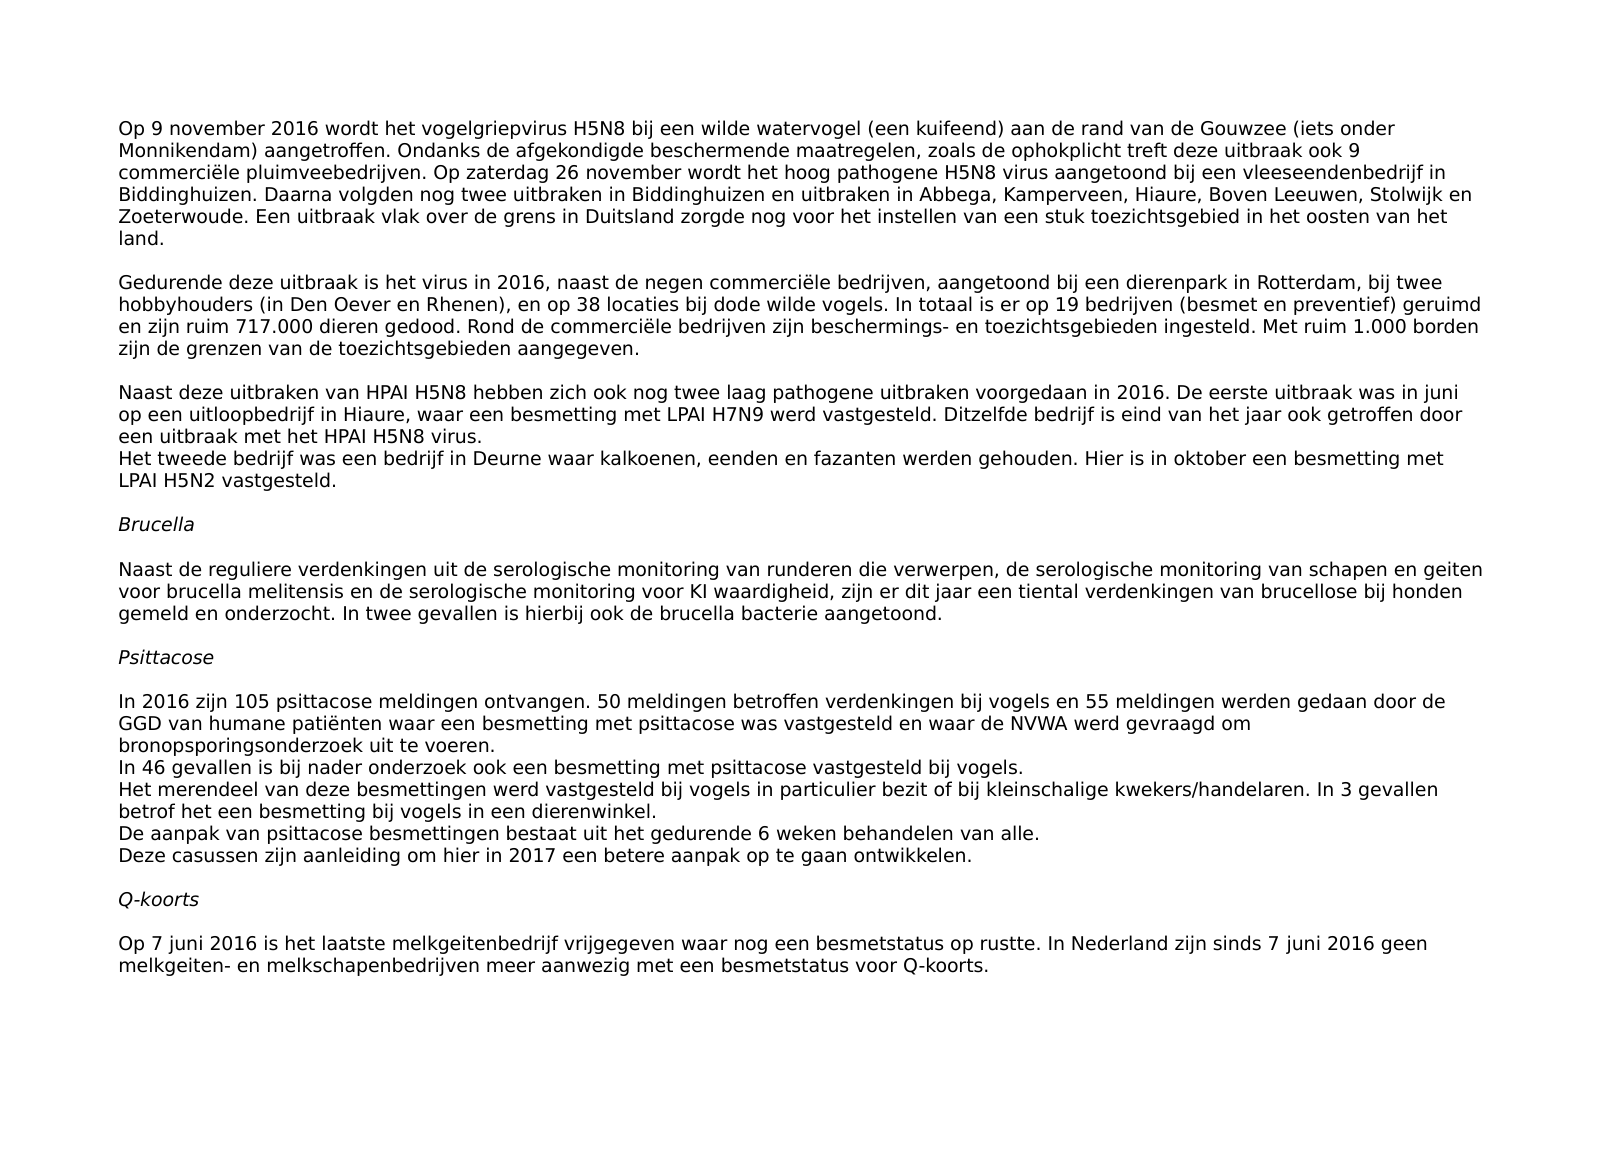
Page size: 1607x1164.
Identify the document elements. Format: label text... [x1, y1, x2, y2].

text Naast de reguliere verdenkingen uit de serologische monitoring van runderen die verwerpen, de serologische monitoring van schapen en geiten voor brucella melitensis en de serologische monitoring voor KI waardigheid, zijn er dit jaar een tiental verdenkingen van brucellose bij honden gemeld en onderzocht. In twee gevallen is hierbij ook de brucella bacterie aangetoond. [118, 558, 1488, 624]
text De aanpak van psittacose besmettingen bestaat uit het gedurende 6 weken behandelen van alle. [118, 823, 1488, 845]
text In 2016 zijn 105 psittacose meldingen ontvangen. 50 meldingen betroffen verdenkingen bij vogels en 55 meldingen werden gedaan door de GGD van humane patiënten waar een besmetting met psittacose was vastgesteld en waar de NVWA werd gevraagd om bronopsporingsonderzoek uit te voeren. [118, 691, 1488, 757]
text Deze casussen zijn aanleiding om hier in 2017 een betere aanpak op te gaan ontwikkelen. [118, 845, 1488, 867]
text Op 9 november 2016 wordt het vogelgriepvirus H5N8 bij een wilde watervogel (een kuifeend) aan de rand van de Gouwzee (iets onder Monnikendam) aangetroffen. Ondanks de afgekondigde beschermende maatregelen, zoals de ophokplicht treft deze uitbraak ook 9 commerciële pluimveebedrijven. Op zaterdag 26 november wordt het hoog pathogene H5N8 virus aangetoond bij een vleeseendenbedrijf in Biddinghuizen. Daarna volgden nog twee uitbraken in Biddinghuizen en uitbraken in Abbega, Kamperveen, Hiaure, Boven Leeuwen, Stolwijk en Zoeterwoude. Een uitbraak vlak over de grens in Duitsland zorgde nog voor het instellen van een stuk toezichtsgebied in het oosten van het land. [118, 118, 1488, 250]
text Het merendeel van deze besmettingen werd vastgesteld bij vogels in particulier bezit of bij kleinschalige kwekers/handelaren. In 3 gevallen betrof het een besmetting bij vogels in een dierenwinkel. [118, 779, 1488, 823]
text Naast deze uitbraken van HPAI H5N8 hebben zich ook nog twee laag pathogene uitbraken voorgedaan in 2016. De eerste uitbraak was in juni op een uitloopbedrijf in Hiaure, waar een besmetting met LPAI H7N9 werd vastgesteld. Ditzelfde bedrijf is eind van het jaar ook getroffen door een uitbraak met het HPAI H5N8 virus. [118, 382, 1488, 448]
text In 46 gevallen is bij nader onderzoek ook een besmetting met psittacose vastgesteld bij vogels. [118, 757, 1488, 779]
text Het tweede bedrijf was een bedrijf in Deurne waar kalkoenen, eenden en fazanten werden gehouden. Hier is in oktober een besmetting met LPAI H5N2 vastgesteld. [118, 448, 1488, 492]
subtitle Brucella [118, 514, 1488, 536]
subtitle Q-koorts [118, 889, 1488, 911]
text Gedurende deze uitbraak is het virus in 2016, naast de negen commerciële bedrijven, aangetoond bij een dierenpark in Rotterdam, bij twee hobbyhouders (in Den Oever en Rhenen), en op 38 locaties bij dode wilde vogels. In totaal is er op 19 bedrijven (besmet en preventief) geruimd en zijn ruim 717.000 dieren gedood. Rond de commerciële bedrijven zijn beschermings- en toezichtsgebieden ingesteld. Met ruim 1.000 borden zijn de grenzen van de toezichtsgebieden aangegeven. [118, 272, 1488, 360]
subtitle Psittacose [118, 647, 1488, 669]
text Op 7 juni 2016 is het laatste melkgeitenbedrijf vrijgegeven waar nog een besmetstatus op rustte. In Nederland zijn sinds 7 juni 2016 geen melkgeiten- en melkschapenbedrijven meer aanwezig met een besmetstatus voor Q-koorts. [118, 933, 1488, 977]
